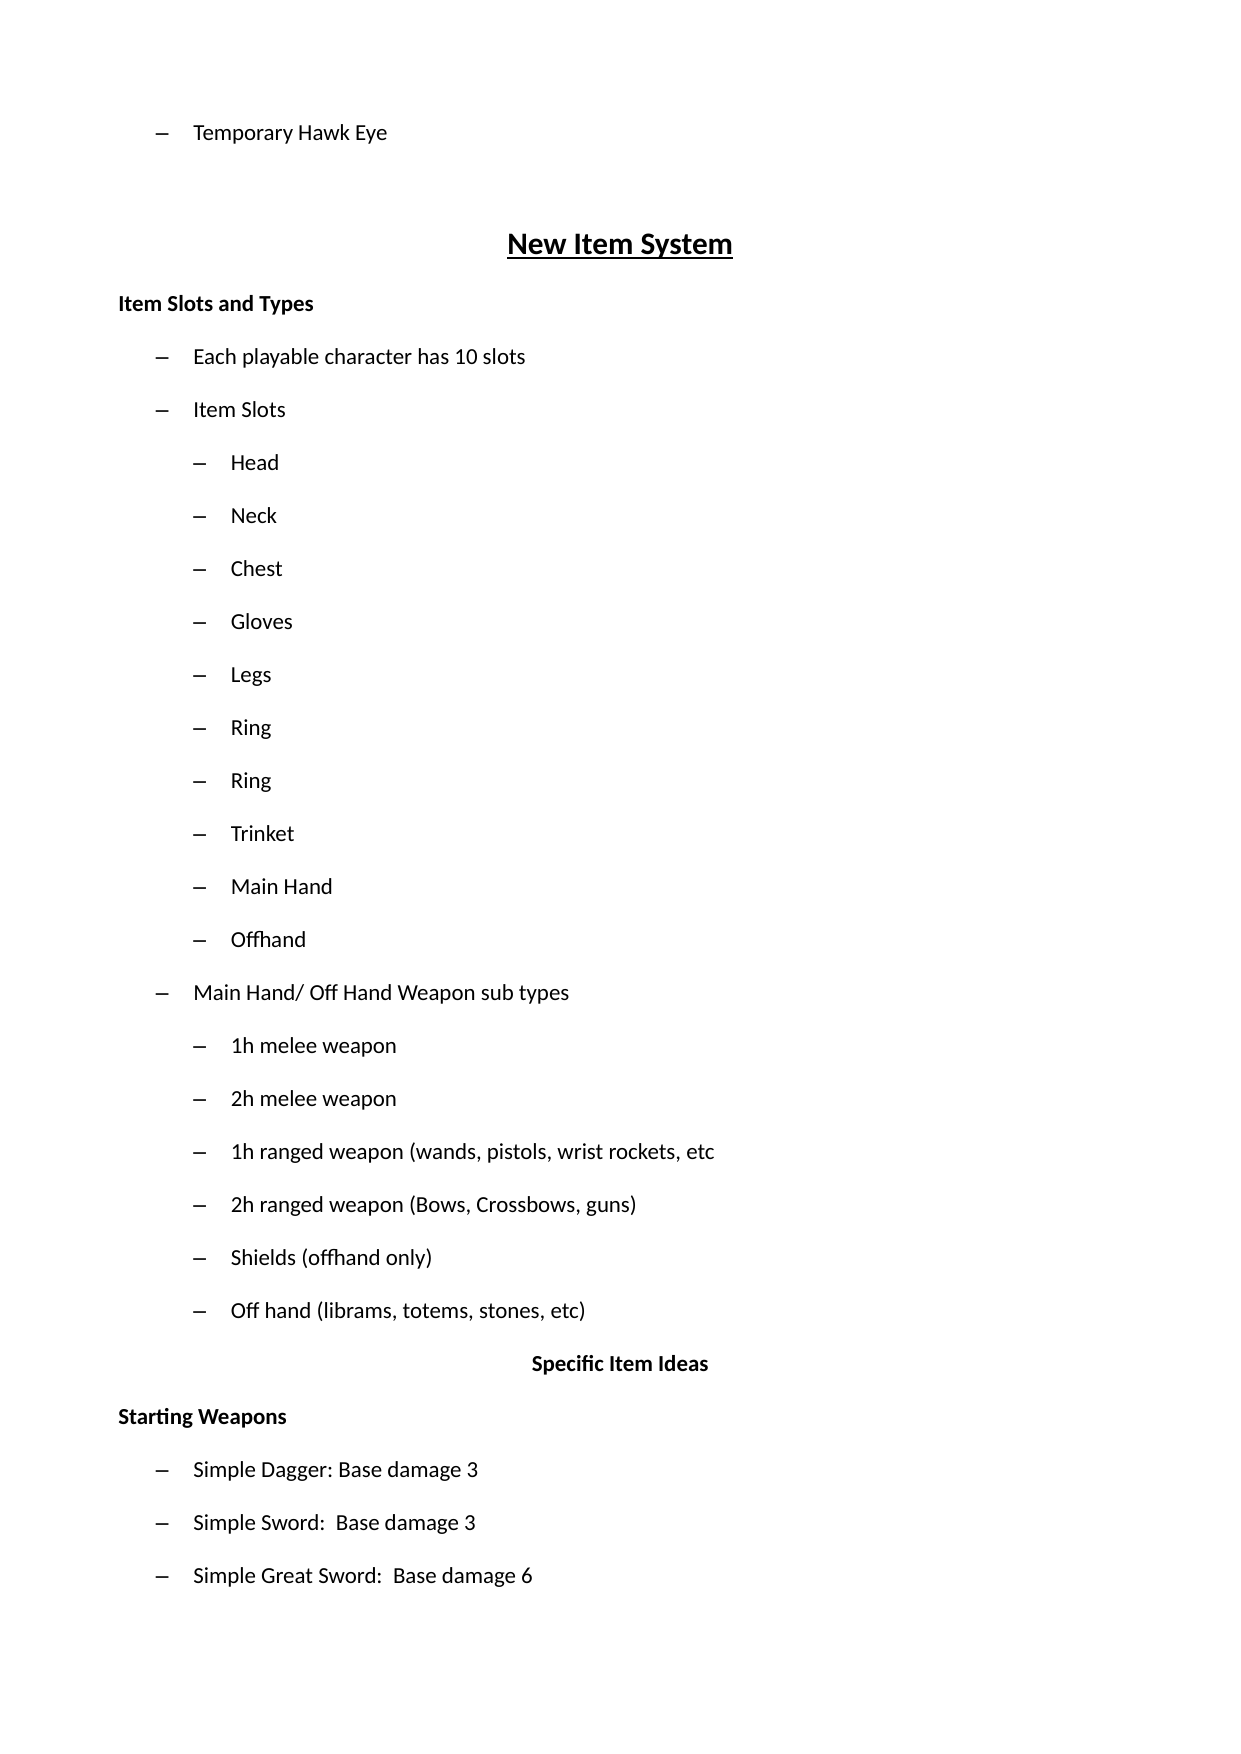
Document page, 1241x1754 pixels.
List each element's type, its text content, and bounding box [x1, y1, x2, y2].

list Each playable character has 10 slots [156, 342, 1122, 370]
list Ring [193, 713, 1122, 741]
list Simple Dagger: Base damage 3 [156, 1455, 1122, 1483]
list Temporary Hawk Eye [156, 118, 1122, 146]
list Legs [193, 660, 1122, 688]
list Simple Great Sword: Base damage 6 [156, 1561, 1122, 1589]
text Starting Weapons [118, 1402, 1122, 1430]
list Gloves [193, 607, 1122, 635]
text Item Slots and Types [118, 289, 1122, 317]
list 2h ranged weapon (Bows, Crossbows, guns) [193, 1190, 1122, 1218]
list Off hand (librams, totems, stones, etc) [193, 1296, 1122, 1324]
list Shields (offhand only) [193, 1243, 1122, 1271]
list Main Hand/ Off Hand Weapon sub types [156, 978, 1122, 1006]
list 1h melee weapon [193, 1031, 1122, 1059]
list Item Slots [156, 395, 1122, 423]
list Simple Sword: Base damage 3 [156, 1508, 1122, 1536]
list 2h melee weapon [193, 1084, 1122, 1112]
list Chest [193, 554, 1122, 582]
list Ring [193, 766, 1122, 794]
list 1h ranged weapon (wands, pistols, wrist rockets, etc [193, 1137, 1122, 1165]
list Neck [193, 501, 1122, 529]
list Trinket [193, 819, 1122, 847]
list Offhand [193, 925, 1122, 953]
list Main Hand [193, 872, 1122, 900]
text New Item System [118, 224, 1122, 262]
list Head [193, 448, 1122, 476]
text Specific Item Ideas [118, 1349, 1122, 1377]
